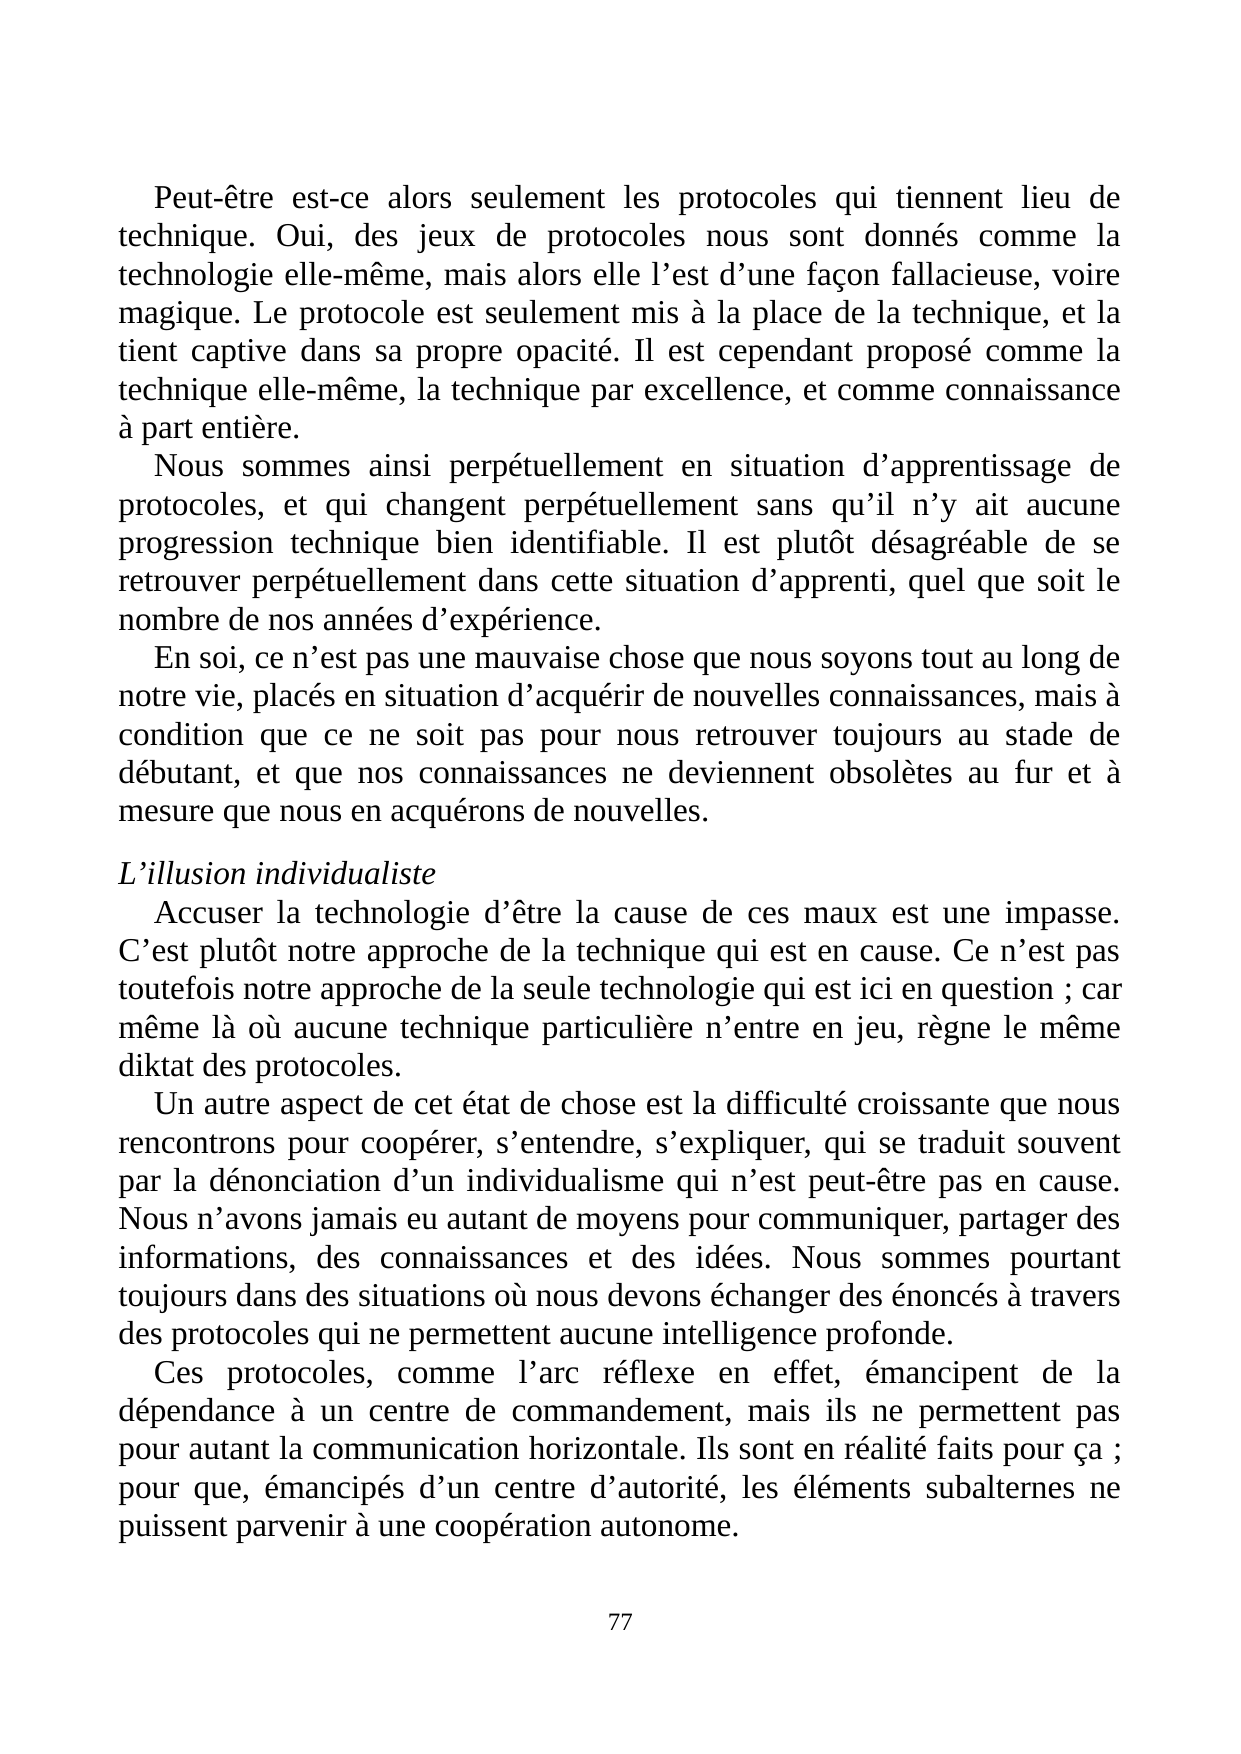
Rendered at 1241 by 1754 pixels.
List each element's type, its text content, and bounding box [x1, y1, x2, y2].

text Nous sommes ainsi perpétuellement en situation d’apprentissage de protocoles, et qui changent perpétuellement sans qu’il n’y ait aucune progression technique bien identifiable. Il est plutôt désagréable de se retrouver perpétuellement dans cette situation d’apprenti, quel que soit le nombre de nos années d’expérience. [118, 445, 1122, 637]
text Ces protocoles, comme l’arc réflexe en effet, émancipent de la dépendance à un centre de commandement, mais ils ne permettent pas pour autant la communication horizontale. Ils sont en réalité faits pour ça ; pour que, émancipés d’un centre d’autorité, les éléments subalternes ne puissent parvenir à une coopération autonome. [118, 1352, 1122, 1543]
text Peut-être est-ce alors seulement les protocoles qui tiennent lieu de technique. Oui, des jeux de protocoles nous sont donnés comme la technologie elle-même, mais alors elle l’est d’une façon fallacieuse, voire magique. Le protocole est seulement mis à la place de la technique, et la tient captive dans sa propre opacité. Il est cependant proposé comme la technique elle-même, la technique par excellence, et comme connaissance à part entière. [118, 177, 1122, 445]
text Accuser la technologie d’être la cause de ces maux est une impasse. C’est plutôt notre approche de la technique qui est en cause. Ce n’est pas toutefois notre approche de la seule technologie qui est ici en question ; car même là où aucune technique particulière n’entre en jeu, règne le même diktat des protocoles. [118, 892, 1122, 1083]
text Un autre aspect de cet état de chose est la difficulté croissante que nous rencontrons pour coopérer, s’entendre, s’expliquer, qui se traduit souvent par la dénonciation d’un individualisme qui n’est peut-être pas en cause. Nous n’avons jamais eu autant de moyens pour communiquer, partager des informations, des connaissances et des idées. Nous sommes pourtant toujours dans des situations où nous devons échanger des énoncés à travers des protocoles qui ne permettent aucune intelligence profonde. [118, 1083, 1122, 1352]
subtitle L’illusion individualiste [118, 853, 1122, 892]
text En soi, ce n’est pas une mauvaise chose que nous soyons tout au long de notre vie, placés en situation d’acquérir de nouvelles connaissances, mais à condition que ce ne soit pas pour nous retrouver toujours au stade de débutant, et que nos connaissances ne deviennent obsolètes au fur et à mesure que nous en acquérons de nouvelles. [118, 637, 1122, 829]
